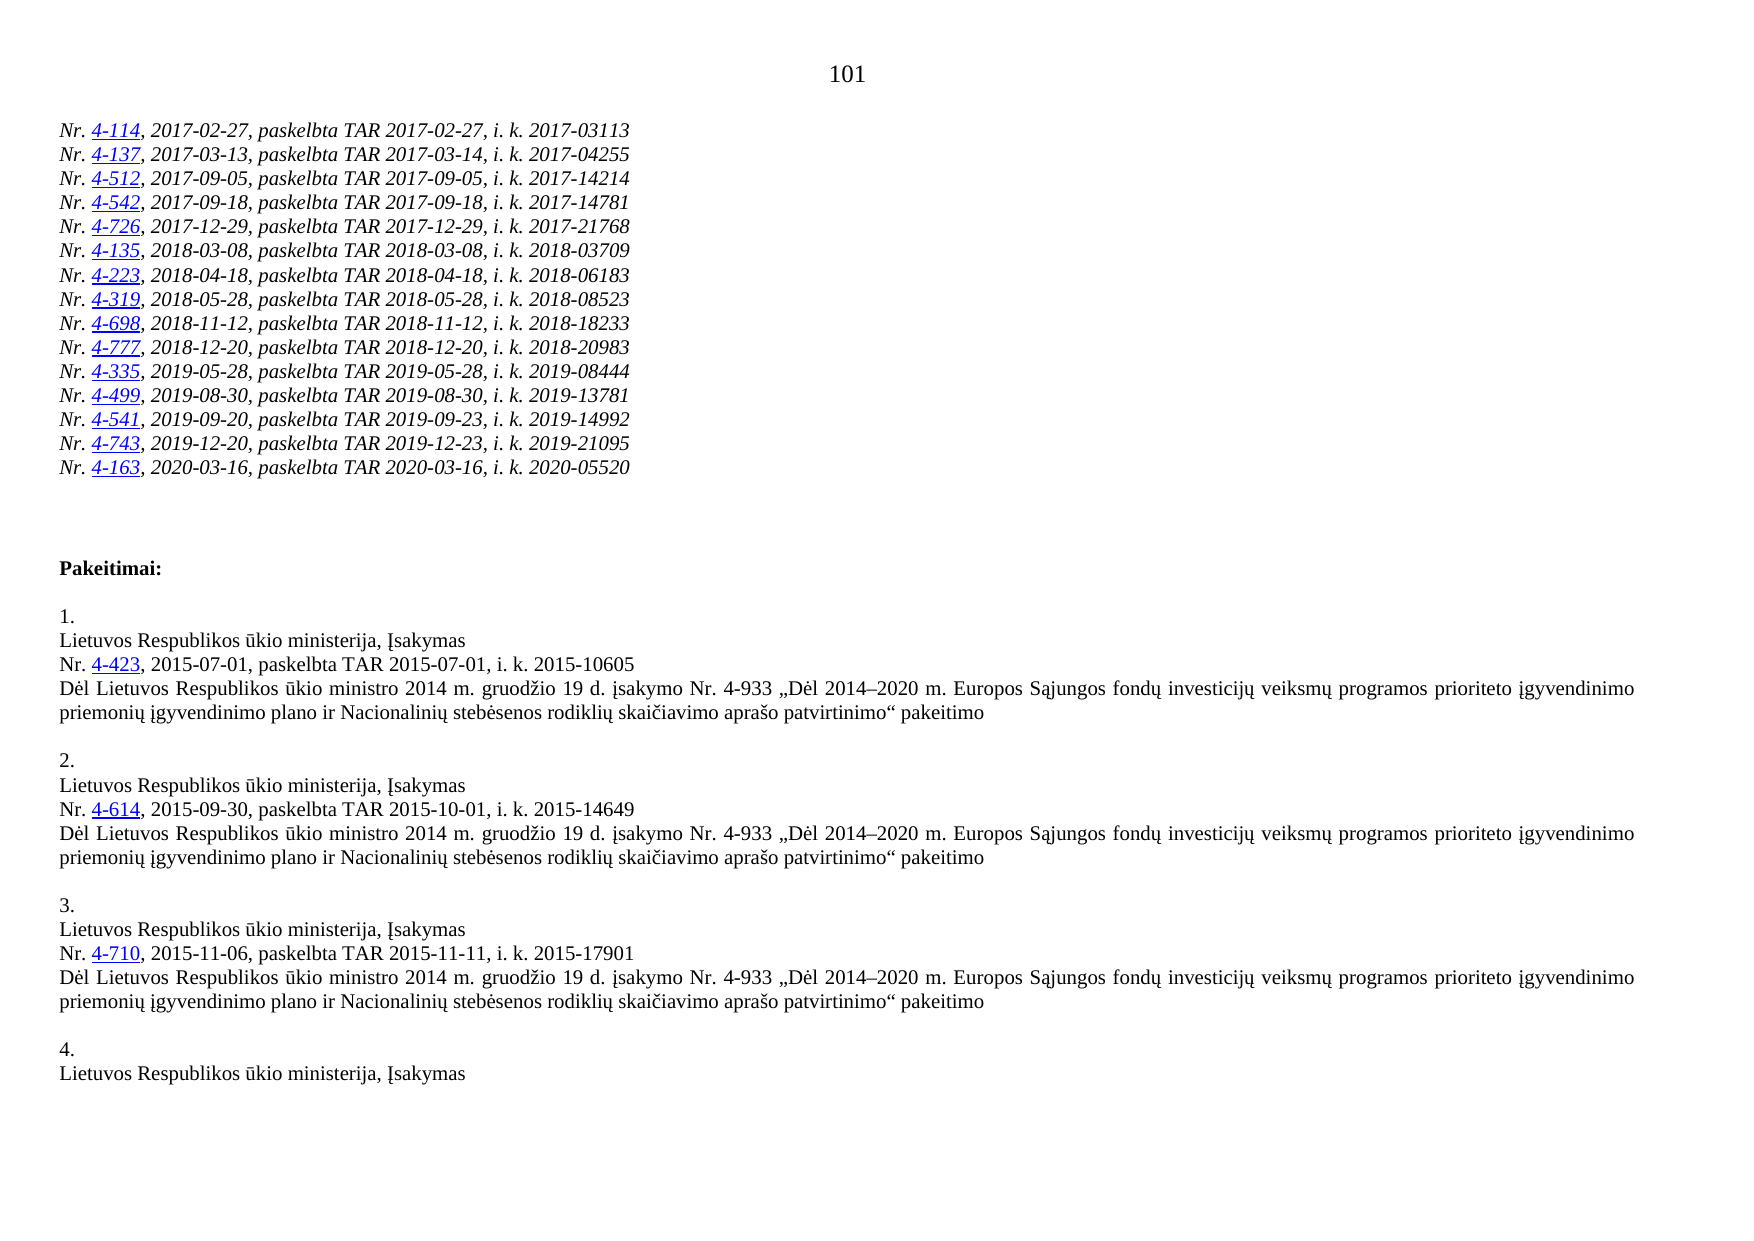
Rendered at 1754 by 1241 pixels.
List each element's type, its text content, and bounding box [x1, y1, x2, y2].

text Nr. 4-710, 2015-11-06, paskelbta TAR 2015-11-11, i. k. 2015-17901 [59, 941, 1636, 965]
text Lietuvos Respublikos ūkio ministerija, Įsakymas [59, 772, 1636, 797]
text Nr. 4-512, 2017-09-05, paskelbta TAR 2017-09-05, i. k. 2017-14214 [59, 166, 1636, 190]
text Lietuvos Respublikos ūkio ministerija, Įsakymas [59, 628, 1636, 652]
text Nr. 4-223, 2018-04-18, paskelbta TAR 2018-04-18, i. k. 2018-06183 [59, 262, 1636, 287]
text Nr. 4-163, 2020-03-16, paskelbta TAR 2020-03-16, i. k. 2020-05520 [59, 455, 1636, 479]
text Nr. 4-542, 2017-09-18, paskelbta TAR 2017-09-18, i. k. 2017-14781 [59, 190, 1636, 214]
text Dėl Lietuvos Respublikos ūkio ministro 2014 m. gruodžio 19 d. įsakymo Nr. 4-933 „Dėl 2014–2020 m. Europos Sąjungos fondų investicijų veiksmų programos prioriteto įgyvendinimo priemonių įgyvendinimo plano ir Nacionalinių stebėsenos rodiklių skaičiavimo aprašo patvirtinimo“ pakeitimo [59, 821, 1636, 869]
text Nr. 4-135, 2018-03-08, paskelbta TAR 2018-03-08, i. k. 2018-03709 [59, 238, 1636, 262]
text 1. [59, 604, 1636, 628]
text Nr. 4-423, 2015-07-01, paskelbta TAR 2015-07-01, i. k. 2015-10605 [59, 652, 1636, 676]
text Nr. 4-541, 2019-09-20, paskelbta TAR 2019-09-23, i. k. 2019-14992 [59, 407, 1636, 431]
text Dėl Lietuvos Respublikos ūkio ministro 2014 m. gruodžio 19 d. įsakymo Nr. 4-933 „Dėl 2014–2020 m. Europos Sąjungos fondų investicijų veiksmų programos prioriteto įgyvendinimo priemonių įgyvendinimo plano ir Nacionalinių stebėsenos rodiklių skaičiavimo aprašo patvirtinimo“ pakeitimo [59, 965, 1636, 1013]
text Nr. 4-698, 2018-11-12, paskelbta TAR 2018-11-12, i. k. 2018-18233 [59, 311, 1636, 335]
text Nr. 4-137, 2017-03-13, paskelbta TAR 2017-03-14, i. k. 2017-04255 [59, 142, 1636, 166]
text Nr. 4-726, 2017-12-29, paskelbta TAR 2017-12-29, i. k. 2017-21768 [59, 214, 1636, 238]
text Dėl Lietuvos Respublikos ūkio ministro 2014 m. gruodžio 19 d. įsakymo Nr. 4-933 „Dėl 2014–2020 m. Europos Sąjungos fondų investicijų veiksmų programos prioriteto įgyvendinimo priemonių įgyvendinimo plano ir Nacionalinių stebėsenos rodiklių skaičiavimo aprašo patvirtinimo“ pakeitimo [59, 676, 1636, 724]
text Nr. 4-499, 2019-08-30, paskelbta TAR 2019-08-30, i. k. 2019-13781 [59, 383, 1636, 407]
text Nr. 4-743, 2019-12-20, paskelbta TAR 2019-12-23, i. k. 2019-21095 [59, 431, 1636, 455]
text 3. [59, 893, 1636, 917]
text Lietuvos Respublikos ūkio ministerija, Įsakymas [59, 917, 1636, 941]
text Nr. 4-319, 2018-05-28, paskelbta TAR 2018-05-28, i. k. 2018-08523 [59, 287, 1636, 311]
text 2. [59, 748, 1636, 772]
text 4. [59, 1037, 1636, 1061]
text Nr. 4-614, 2015-09-30, paskelbta TAR 2015-10-01, i. k. 2015-14649 [59, 797, 1636, 821]
text Nr. 4-777, 2018-12-20, paskelbta TAR 2018-12-20, i. k. 2018-20983 [59, 335, 1636, 359]
text Nr. 4-114, 2017-02-27, paskelbta TAR 2017-02-27, i. k. 2017-03113 [59, 118, 1636, 142]
text Nr. 4-335, 2019-05-28, paskelbta TAR 2019-05-28, i. k. 2019-08444 [59, 359, 1636, 383]
text Pakeitimai: [59, 556, 1636, 580]
text Lietuvos Respublikos ūkio ministerija, Įsakymas [59, 1061, 1636, 1085]
